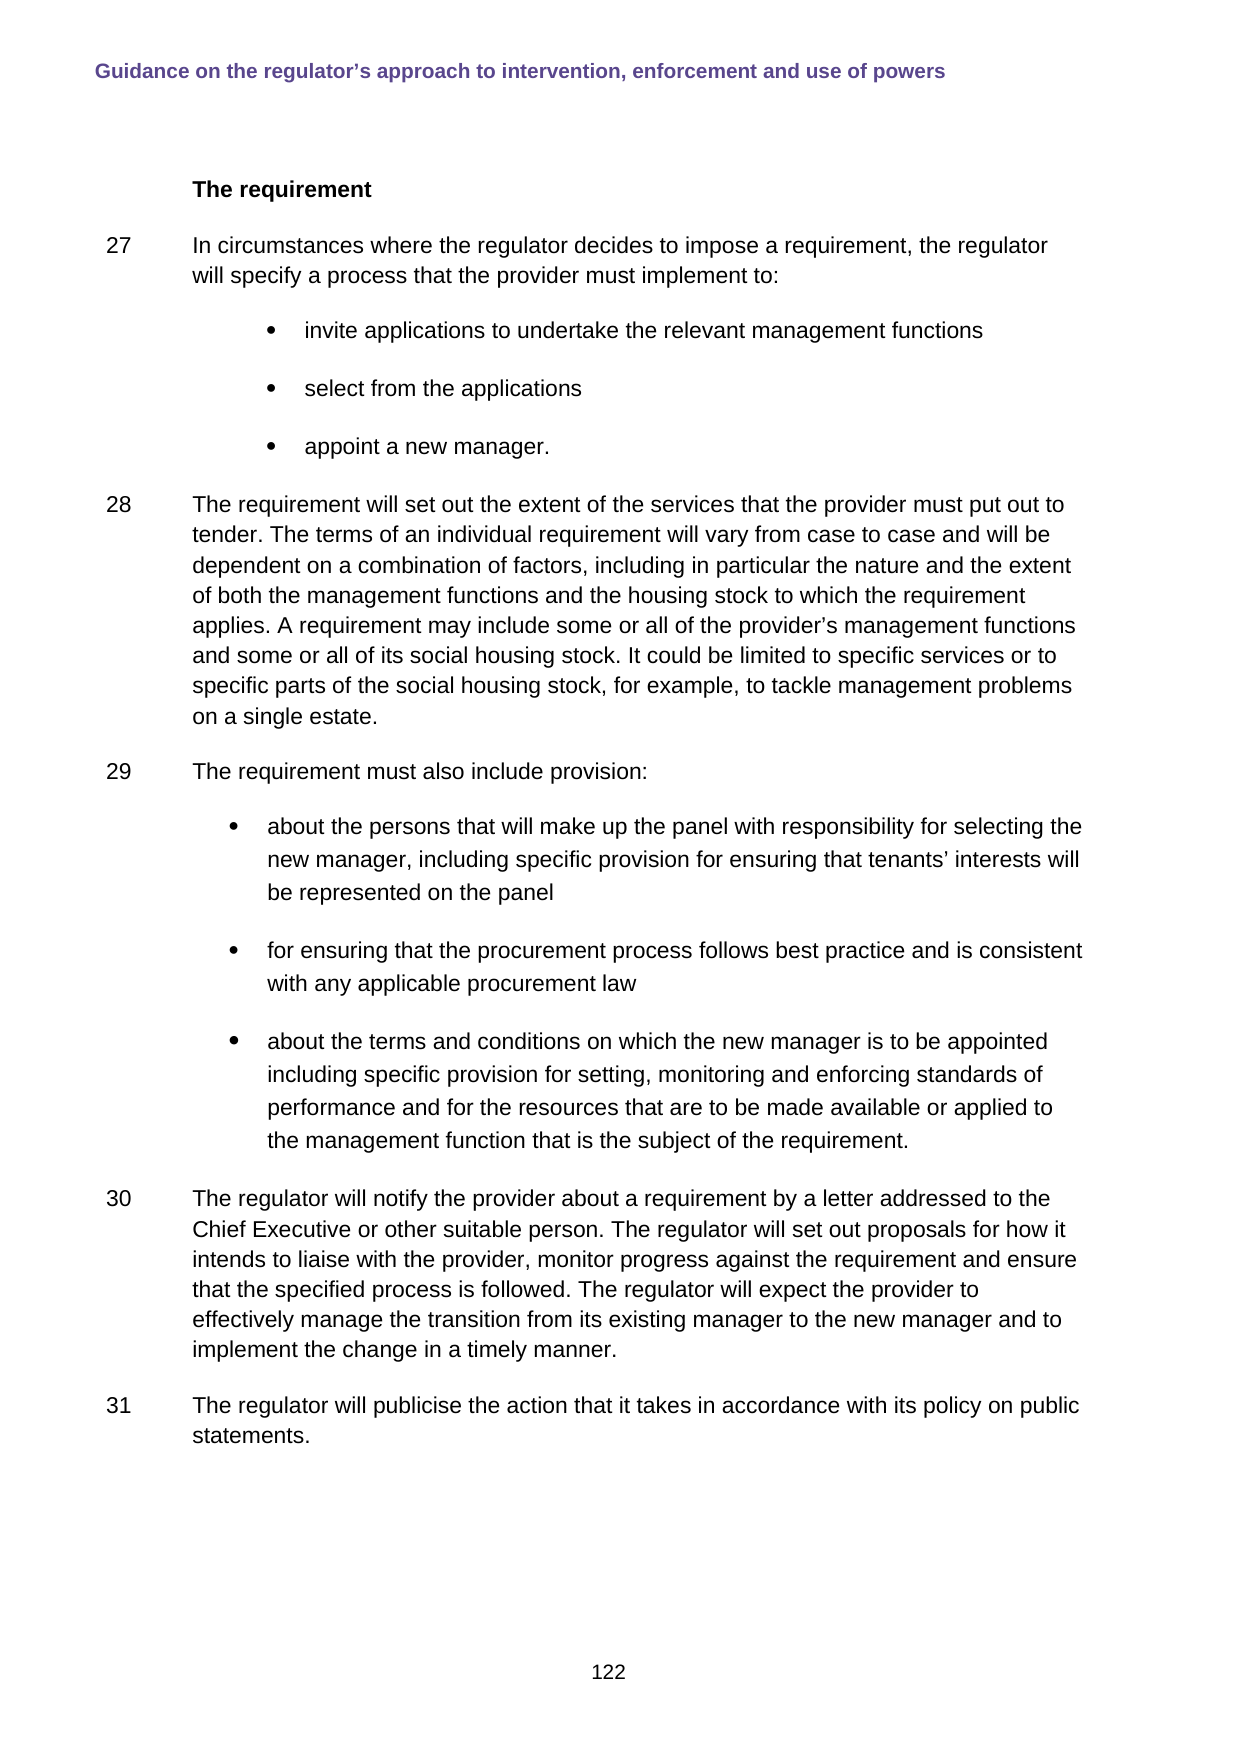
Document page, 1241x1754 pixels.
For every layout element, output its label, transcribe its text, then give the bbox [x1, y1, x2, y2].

table_cell The regulator will notify the provider about a requirement by a letter addressed to the Chief Executive or other suitable person. The regulator will set out proposals for how it intends to liaise with the provider, monitor progress against the requirement and ensure that the specified process is followed. The regulator will expect the provider to effectively manage the transition from its existing manager to the new manager and to implement the change in a timely manner. [181, 1185, 1095, 1392]
table_cell In circumstances where the regulator decides to impose a requirement, the regulator will specify a process that the provider must implement to: invite applications to undertake the relevant management functions select from the applications appoint a new manager. [181, 232, 1095, 491]
table_cell 30 [95, 1185, 181, 1392]
table_cell The requirement must also include provision: about the persons that will make up the panel with responsibility for selecting the new manager, including specific provision for ensuring that tenants’ interests will be represented on the panel for ensuring that the procurement process follows best practice and is consistent with any applicable procurement law about the terms and conditions on which the new manager is to be appointed including specific provision for setting, monitoring and enforcing standards of performance and for the resources that are to be made available or applied to the management function that is the subject of the requirement. [181, 758, 1095, 1185]
table_cell 28 [95, 491, 181, 758]
table_cell 29 [95, 758, 181, 1185]
table_header [95, 176, 181, 232]
table_cell The regulator will publicise the action that it takes in accordance with its policy on public statements. [181, 1392, 1095, 1643]
table_header The requirement [181, 176, 1095, 232]
table_cell 31 [95, 1392, 181, 1643]
table_cell 27 [95, 232, 181, 491]
table_cell The requirement will set out the extent of the services that the provider must put out to tender. The terms of an individual requirement will vary from case to case and will be dependent on a combination of factors, including in particular the nature and the extent of both the management functions and the housing stock to which the requirement applies. A requirement may include some or all of the provider’s management functions and some or all of its social housing stock. It could be limited to specific services or to specific parts of the social housing stock, for example, to tackle management problems on a single estate. [181, 491, 1095, 758]
